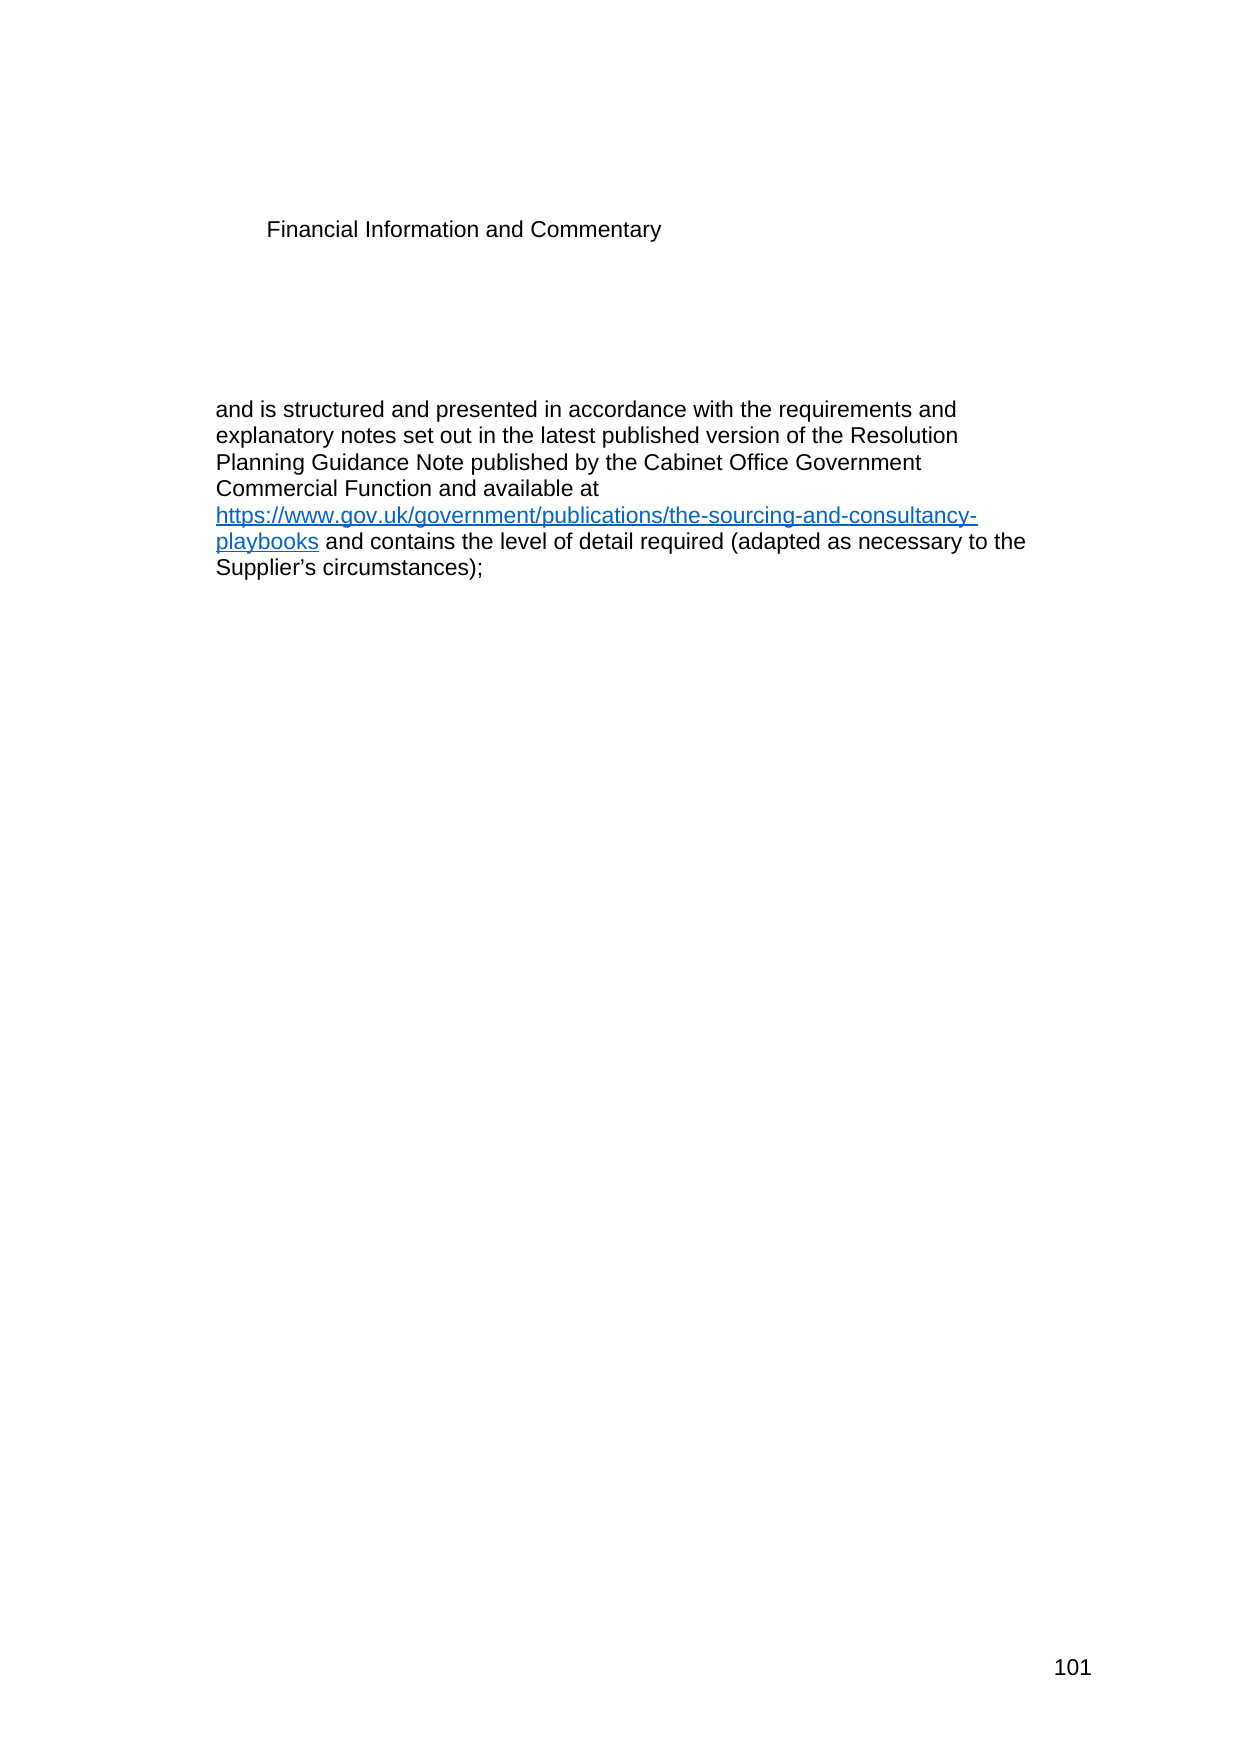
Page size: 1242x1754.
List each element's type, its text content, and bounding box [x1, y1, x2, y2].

subtitle and is structured and presented in accordance with the requirements and explanatory notes set out in the latest published version of the Resolution Planning Guidance Note published by the Cabinet Office Government Commercial Function and available at https://www.gov.uk/government/publications/the-sourcing-and-consultancy-playbooks and contains the level of detail required (adapted as necessary to the Supplier’s circumstances); [151, 332, 1091, 581]
subtitle Financial Information and Commentary [196, 151, 1091, 307]
